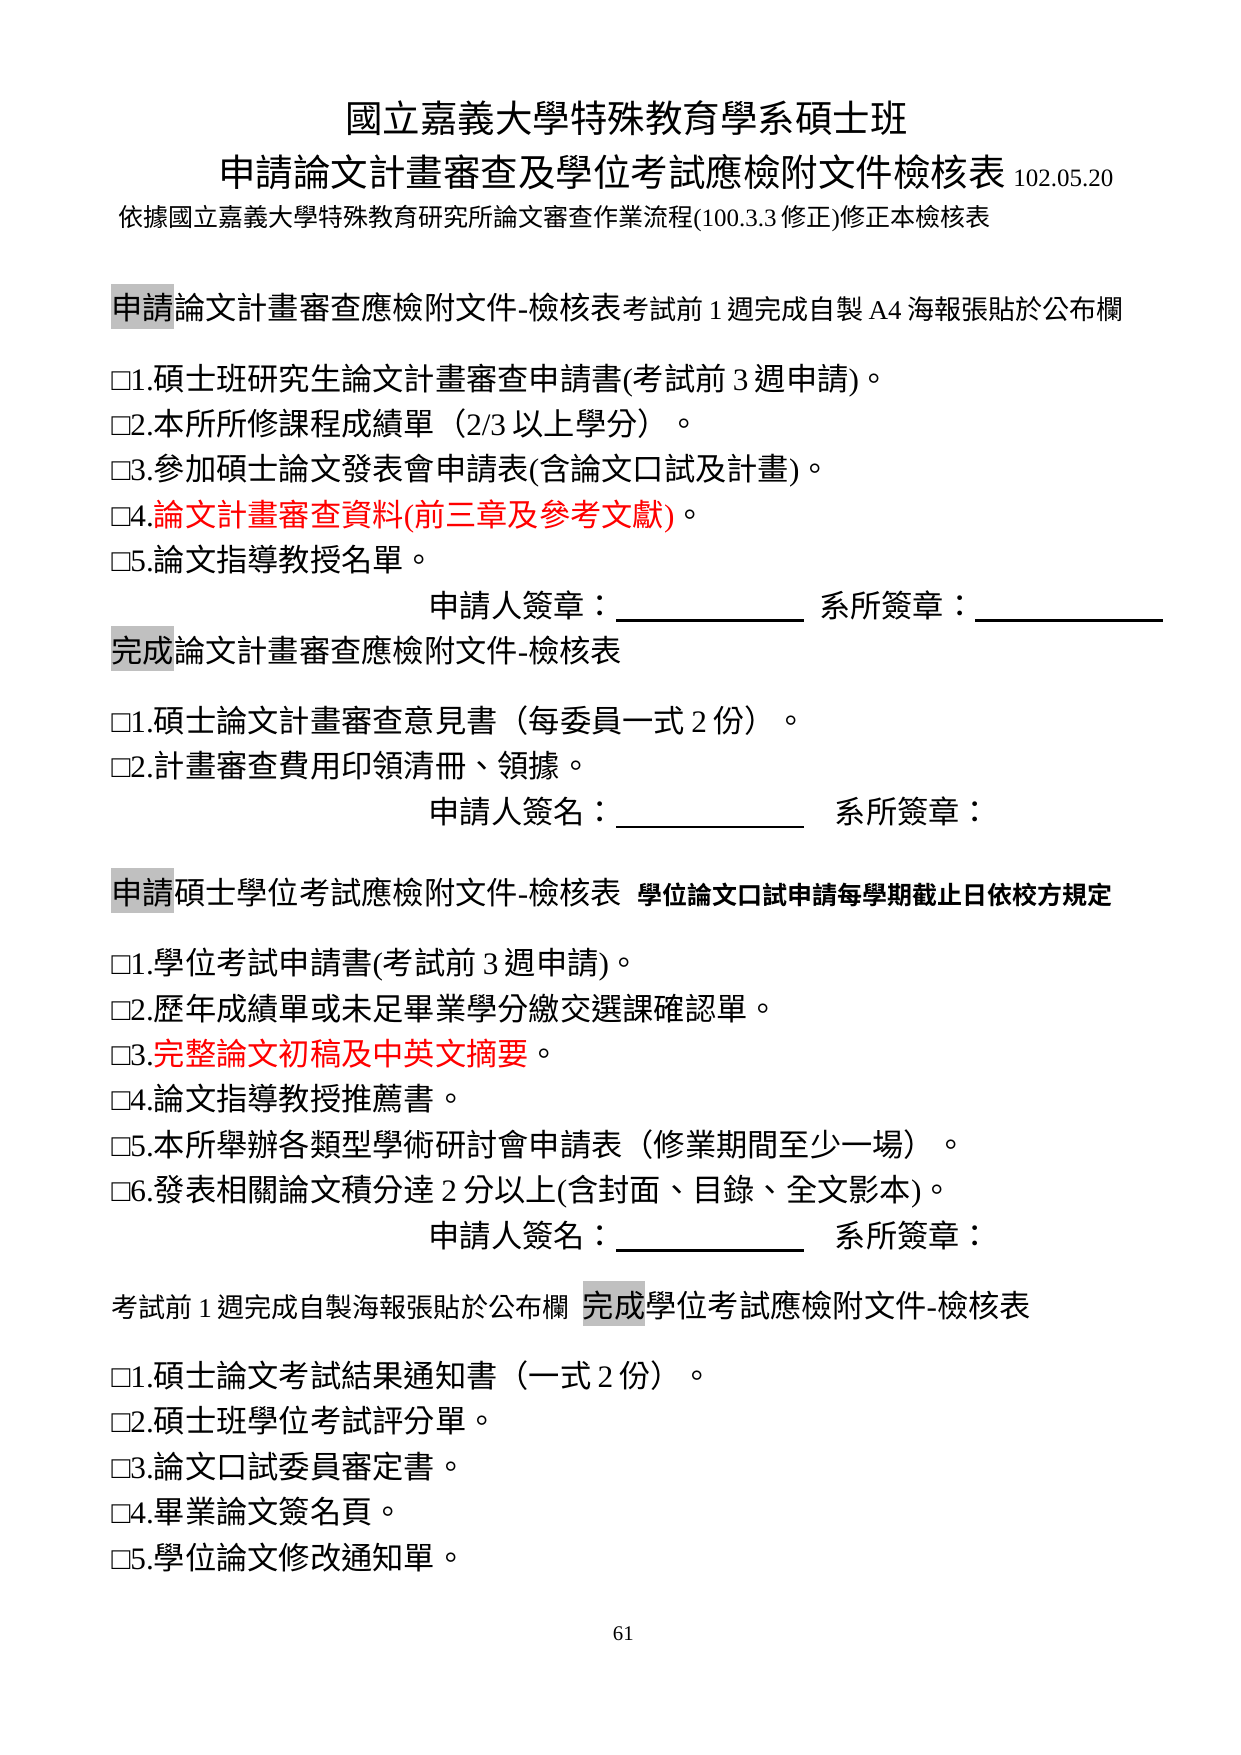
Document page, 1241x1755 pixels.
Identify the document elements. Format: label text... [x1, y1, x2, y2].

text 申請人簽名： 系所簽章： [174, 1211, 1164, 1256]
text □3.論文口試委員審定書。 [111, 1442, 1134, 1487]
text □5.本所舉辦各類型學術研討會申請表（修業期間至少一場）。 [111, 1120, 1134, 1165]
text 國立嘉義大學特殊教育學系碩士班 [118, 89, 1134, 143]
text 申請論文計畫審查應檢附文件-檢核表考試前1週完成自製A4海報張貼於公布欄 [111, 283, 1134, 329]
text □4.畢業論文簽名頁。 [111, 1487, 1134, 1533]
text 申請人簽名： 系所簽章： [174, 787, 1164, 832]
text □6.發表相關論文積分逹2分以上(含封面、目錄、全文影本)。 [111, 1165, 1134, 1211]
text □4.論文指導教授推薦書。 [111, 1074, 1134, 1120]
text 考試前1週完成自製海報張貼於公布欄 完成學位考試應檢附文件-檢核表 [111, 1281, 1134, 1326]
text □1.碩士論文考試結果通知書（一式2份）。 [111, 1351, 1134, 1397]
text 依據國立嘉義大學特殊教育研究所論文審查作業流程(100.3.3修正)修正本檢核表 [118, 197, 1134, 233]
text □4.論文計畫審查資料(前三章及參考文獻)。 [111, 490, 1134, 535]
text □5.論文指導教授名單。 [111, 535, 1134, 581]
text □2.歷年成績單或未足畢業學分繳交選課確認單。 [111, 984, 1134, 1029]
text □3.參加碩士論文發表會申請表(含論文口試及計畫)。 [111, 444, 1134, 490]
text □2.碩士班學位考試評分單。 [111, 1397, 1134, 1442]
text □5.學位論文修改通知單。 [111, 1533, 1134, 1578]
text □1.碩士論文計畫審查意見書（每委員一式2份）。 [111, 696, 1134, 742]
text 申請人簽章： 系所簽章： [161, 581, 1164, 626]
text 申請碩士學位考試應檢附文件-檢核表 學位論文口試申請每學期截止日依校方規定 [111, 868, 1134, 913]
text □2.計畫審查費用印領清冊、領據。 [111, 742, 1134, 787]
text □1.碩士班研究生論文計畫審查申請書(考試前3週申請)。 [111, 354, 1134, 399]
text □1.學位考試申請書(考試前3週申請)。 [111, 938, 1134, 984]
text □3.完整論文初稿及中英文摘要。 [111, 1029, 1134, 1074]
text 申請論文計畫審查及學位考試應檢附文件檢核表102.05.20 [168, 143, 1134, 197]
text 完成論文計畫審查應檢附文件-檢核表 [111, 626, 1134, 671]
text □2.本所所修課程成績單（2/3以上學分）。 [111, 399, 1134, 444]
